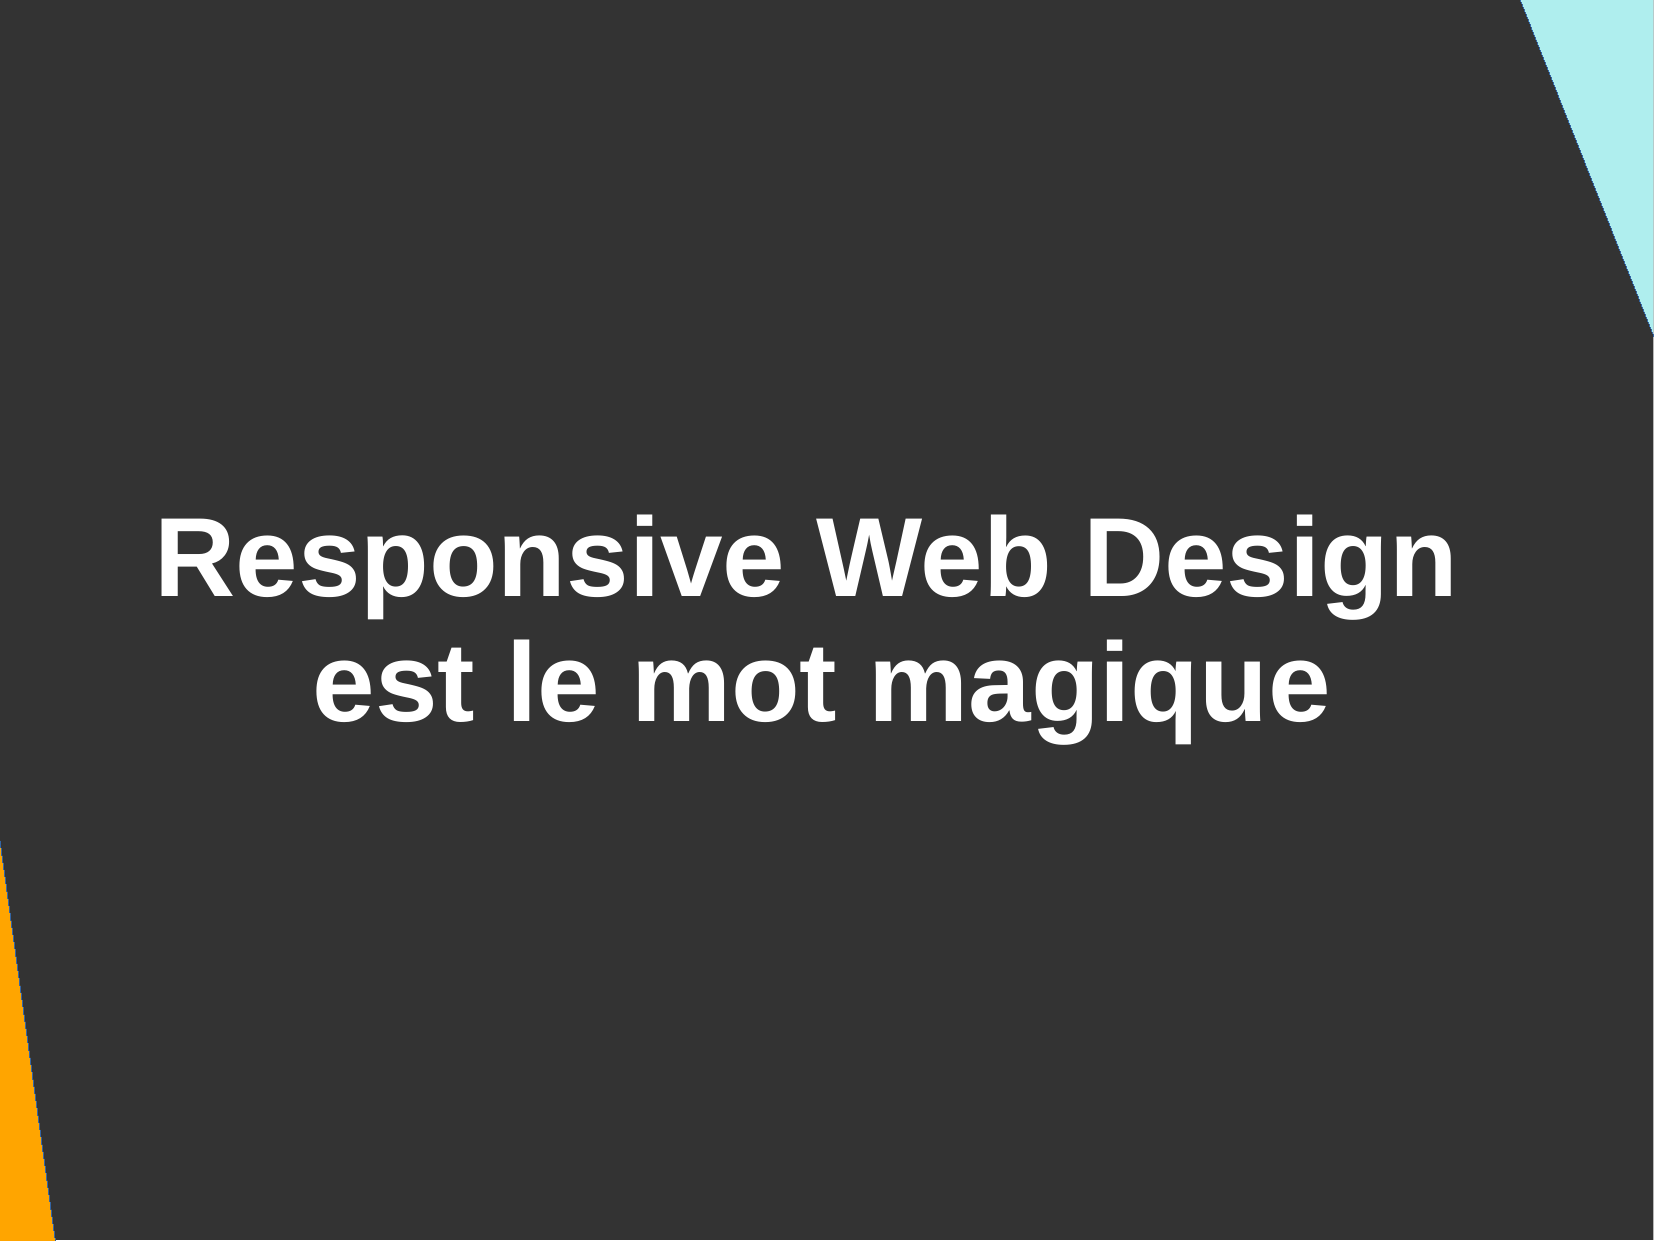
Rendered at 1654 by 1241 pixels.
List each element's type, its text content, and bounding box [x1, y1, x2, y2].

title Responsive Web Design est le mot magique [22, 494, 1622, 746]
text_box [1520, 0, 1654, 337]
text_box [0, 840, 56, 1241]
